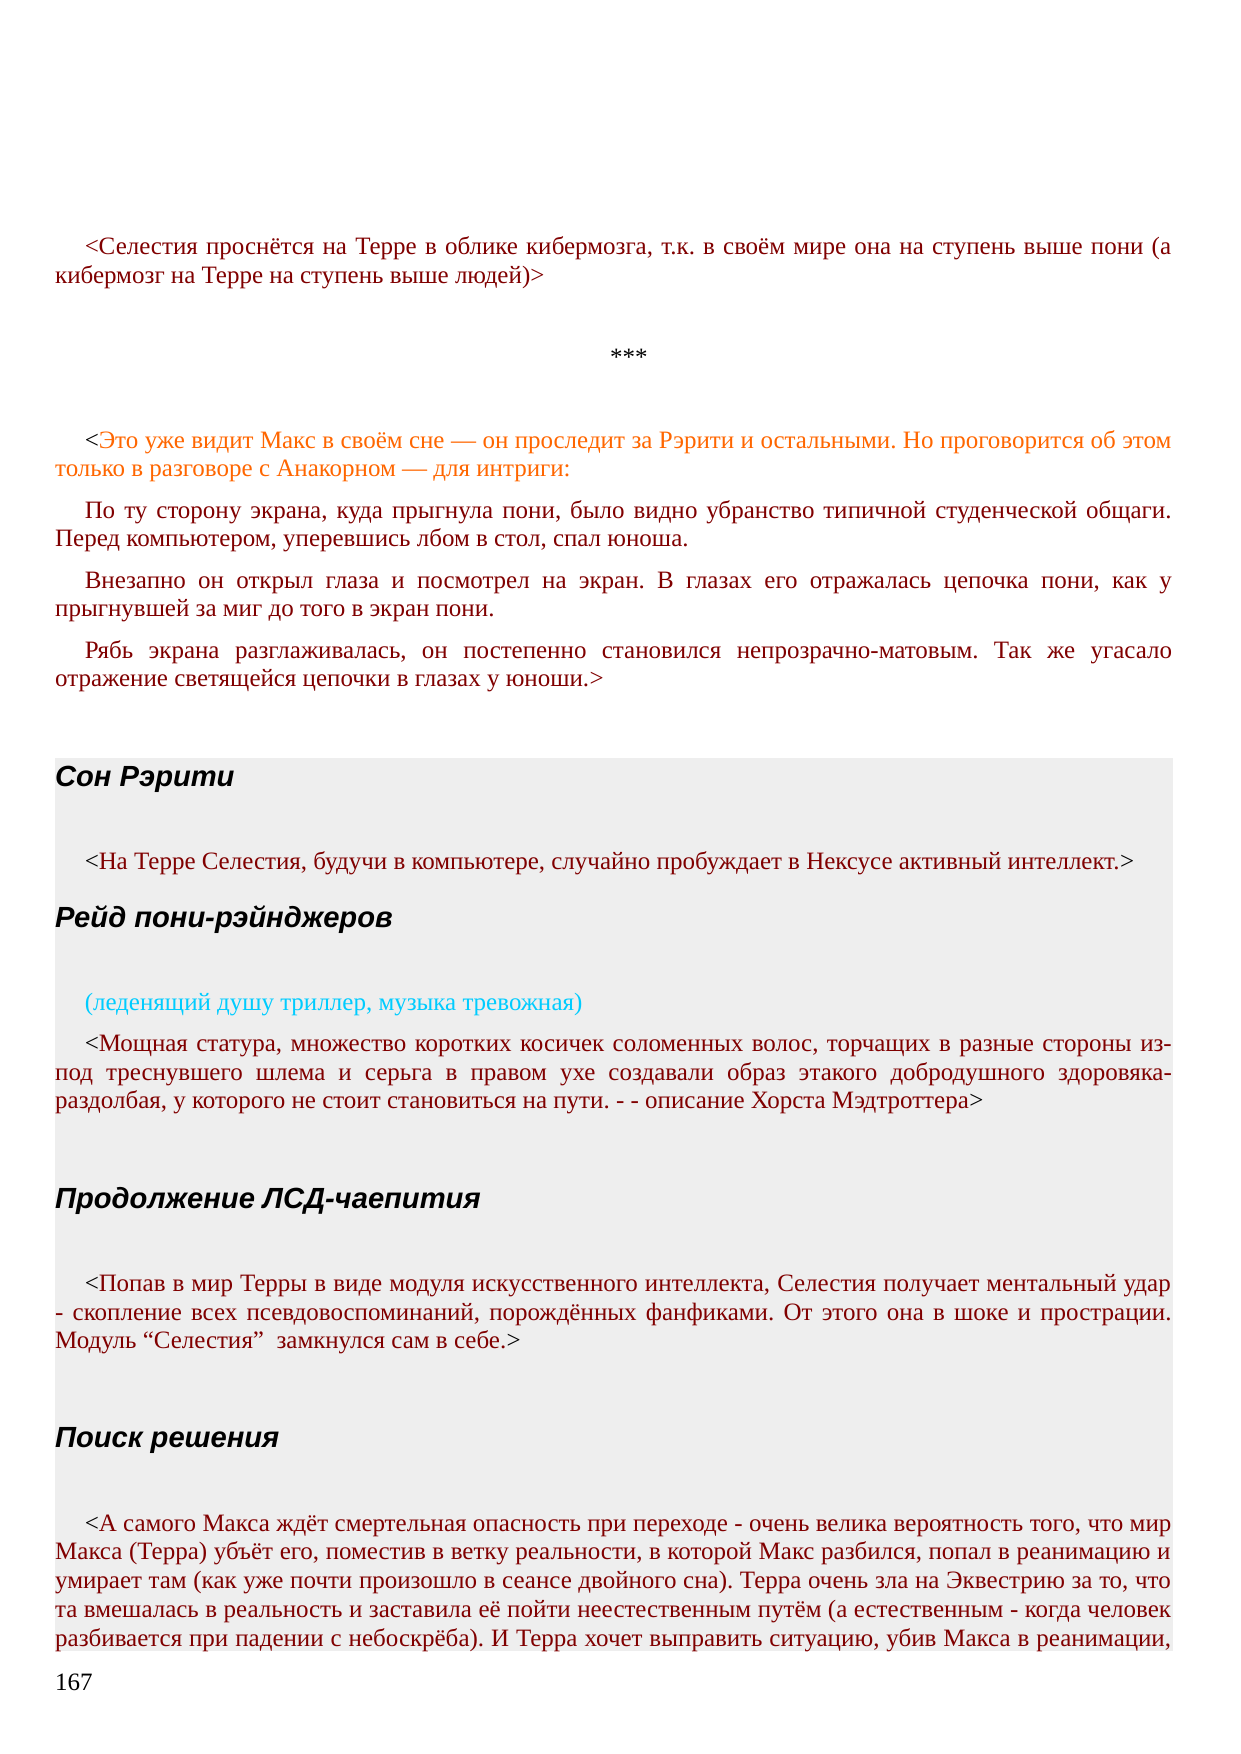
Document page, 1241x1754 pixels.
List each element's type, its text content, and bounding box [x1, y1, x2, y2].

text Рябь экрана разглаживалась, он постепенно становился непрозрачно-матовым. Так же угасало отражение светящейся цепочки в глазах у юноши.> [55, 635, 1173, 692]
subtitle Сон Рэрити [55, 758, 1173, 792]
subtitle Продолжение ЛСД-чаепития [55, 1181, 1173, 1214]
text (леденящий душу триллер, музыка тревожная) [55, 987, 1173, 1016]
text <Попав в мир Терры в виде модуля искусственного интеллекта, Селестия получает ментальный удар - скопление всех псевдовоспоминаний, порождённых фанфиками. От этого она в шоке и прострации. Модуль “Селестия” замкнулся сам в себе.> [55, 1268, 1173, 1354]
text Внезапно он открыл глаза и посмотрел на экран. В глазах его отражалась цепочка пони, как у прыгнувшей за миг до того в экран пони. [55, 565, 1173, 622]
text <Селестия проснётся на Терре в облике кибермозга, т.к. в своём мире она на ступень выше пони (а кибермозг на Терре на ступень выше людей)> [55, 231, 1173, 288]
subtitle Поиск решения [55, 1420, 1173, 1454]
subtitle Рейд пони-рэйнджеров [55, 899, 1173, 933]
text *** [55, 342, 1173, 371]
text <А самого Макса ждёт смертельная опасность при переходе - очень велика вероятность того, что мир Макса (Терра) убъёт его, поместив в ветку реальности, в которой Макс разбился, попал в реанимацию и умирает там (как уже почти произошло в сеансе двойного сна). Терра очень зла на Эквестрию за то, что та вмешалась в реальность и заставила её пойти неестественным путём (а естественным - когда человек разбивается при падении с небоскрёба). И Терра хочет выправить ситуацию, убив Макса в реанимации, [55, 1508, 1173, 1651]
text <На Терре Селестия, будучи в компьютере, случайно пробуждает в Нексусе активный интеллект.> [55, 846, 1173, 874]
text По ту сторону экрана, куда прыгнула пони, было видно убранство типичной студенческой общаги. Перед компьютером, уперевшись лбом в стол, спал юноша. [55, 495, 1173, 552]
text <Это уже видит Макс в своём сне — он проследит за Рэрити и остальными. Но проговорится об этом только в разговоре с Анакорном — для интриги: [55, 425, 1173, 482]
text <Мощная статура, множество коротких косичек соломенных волос, торчащих в разные стороны из-под треснувшего шлема и серьга в правом ухе создавали образ этакого добродушного здоровяка-раздолбая, у которого не стоит становиться на пути. - - описание Хорста Мэдтроттера> [55, 1028, 1173, 1114]
